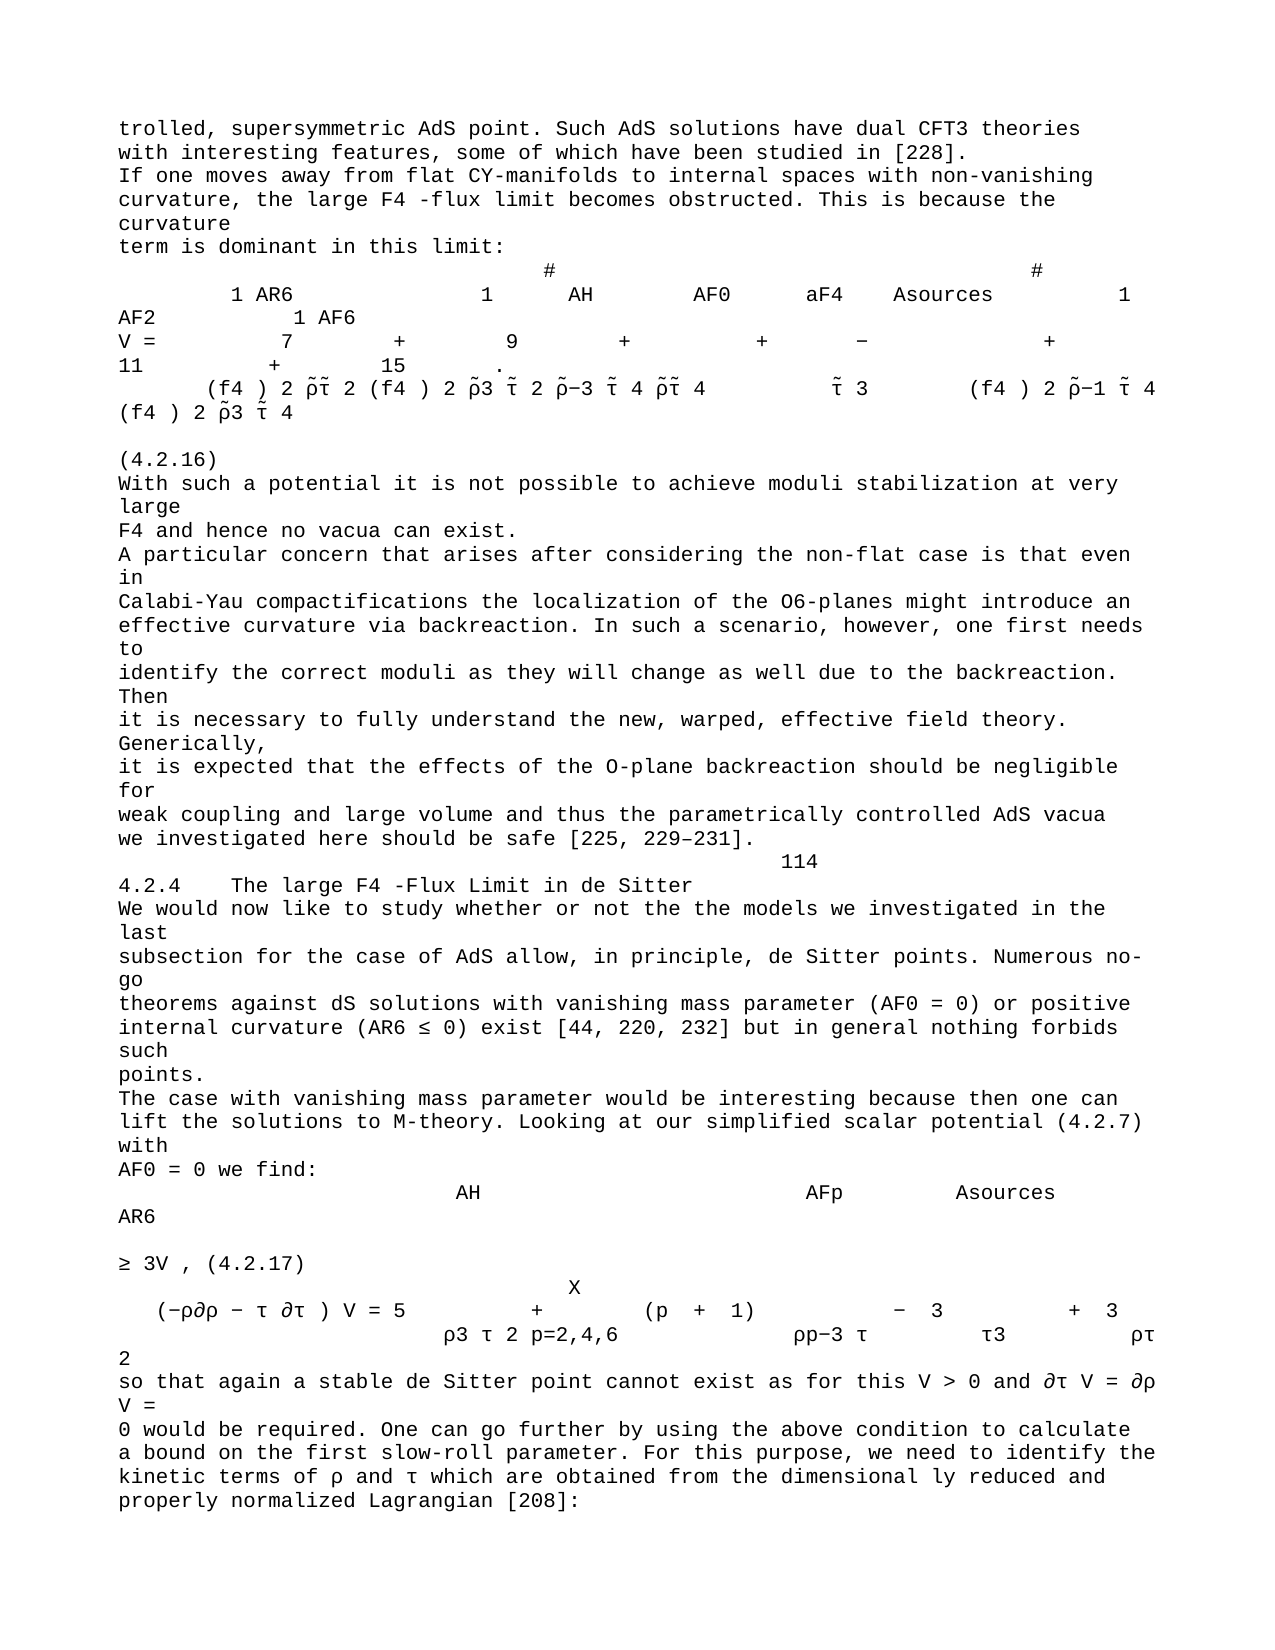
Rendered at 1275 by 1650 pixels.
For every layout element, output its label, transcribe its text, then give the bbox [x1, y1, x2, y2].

text with interesting features, some of which have been studied in [228]. [118, 142, 1157, 165]
text (f4 ) 2 ρ̃τ̃ 2 (f4 ) 2 ρ̃3 τ̃ 2 ρ̃−3 τ̃ 4 ρ̃τ̃ 4 τ̃ 3 (f4 ) 2 ρ̃−1 τ̃ 4 (f4 ) 2 ρ̃3 τ̃ 4 [118, 378, 1157, 426]
text ≥ 3V , (4.2.17) [118, 1229, 1157, 1277]
text We would now like to study whether or not the the models we investigated in the last [118, 898, 1157, 946]
text effective curvature via backreaction. In such a scenario, however, one first needs to [118, 615, 1157, 662]
text The case with vanishing mass parameter would be interesting because then one can [118, 1088, 1157, 1111]
text With such a potential it is not possible to achieve moduli stabilization at very large [118, 473, 1157, 520]
text trolled, supersymmetric AdS point. Such AdS solutions have dual CFT3 theories [118, 118, 1157, 142]
text (−ρ∂ρ − τ ∂τ ) V = 5 + (p + 1) − 3 + 3 [118, 1300, 1157, 1324]
text theorems against dS solutions with vanishing mass parameter (AF0 = 0) or positive [118, 993, 1157, 1017]
text 4.2.4 The large F4 -Flux Limit in de Sitter [118, 875, 1157, 898]
text kinetic terms of ρ and τ which are obtained from the dimensional ly reduced and [118, 1466, 1157, 1489]
text # # [118, 260, 1157, 284]
text (4.2.16) [118, 426, 1157, 473]
text X [118, 1277, 1157, 1300]
text identify the correct moduli as they will change as well due to the backreaction. Then [118, 662, 1157, 709]
text a bound on the first slow-roll parameter. For this purpose, we need to identify the [118, 1442, 1157, 1466]
text AH AFp Asources AR6 [118, 1182, 1157, 1229]
text 1 AR6 1 AH AF0 aF4 Asources 1 AF2 1 AF6 [118, 284, 1157, 331]
text F4 and hence no vacua can exist. [118, 520, 1157, 544]
text internal curvature (AR6 ≤ 0) exist [44, 220, 232] but in general nothing forbids such [118, 1017, 1157, 1064]
text 0 would be required. One can go further by using the above condition to calculate [118, 1419, 1157, 1442]
text ρ3 τ 2 p=2,4,6 ρp−3 τ τ3 ρτ 2 [118, 1324, 1157, 1371]
text 114 [118, 851, 1157, 875]
text lift the solutions to M-theory. Looking at our simplified scalar potential (4.2.7) with [118, 1111, 1157, 1158]
text weak coupling and large volume and thus the parametrically controlled AdS vacua [118, 804, 1157, 827]
text V = 7 + 9 + + − + 11 + 15 . [118, 331, 1157, 378]
text Calabi-Yau compactifications the localization of the O6-planes might introduce an [118, 591, 1157, 615]
text properly normalized Lagrangian [208]: [118, 1489, 1157, 1513]
text term is dominant in this limit: [118, 236, 1157, 260]
text A particular concern that arises after considering the non-flat case is that even in [118, 544, 1157, 591]
text If one moves away from flat CY-manifolds to internal spaces with non-vanishing curvature, the large F4 -flux limit becomes obstructed. This is because the curvature [118, 165, 1157, 236]
text it is expected that the effects of the O-plane backreaction should be negligible for [118, 757, 1157, 804]
text subsection for the case of AdS allow, in principle, de Sitter points. Numerous no-go [118, 946, 1157, 993]
text we investigated here should be safe [225, 229–231]. [118, 827, 1157, 851]
text points. [118, 1064, 1157, 1088]
text AF0 = 0 we find: [118, 1158, 1157, 1182]
text so that again a stable de Sitter point cannot exist as for this V > 0 and ∂τ V = ∂ρ V = [118, 1371, 1157, 1419]
text it is necessary to fully understand the new, warped, effective field theory. Generically, [118, 709, 1157, 757]
